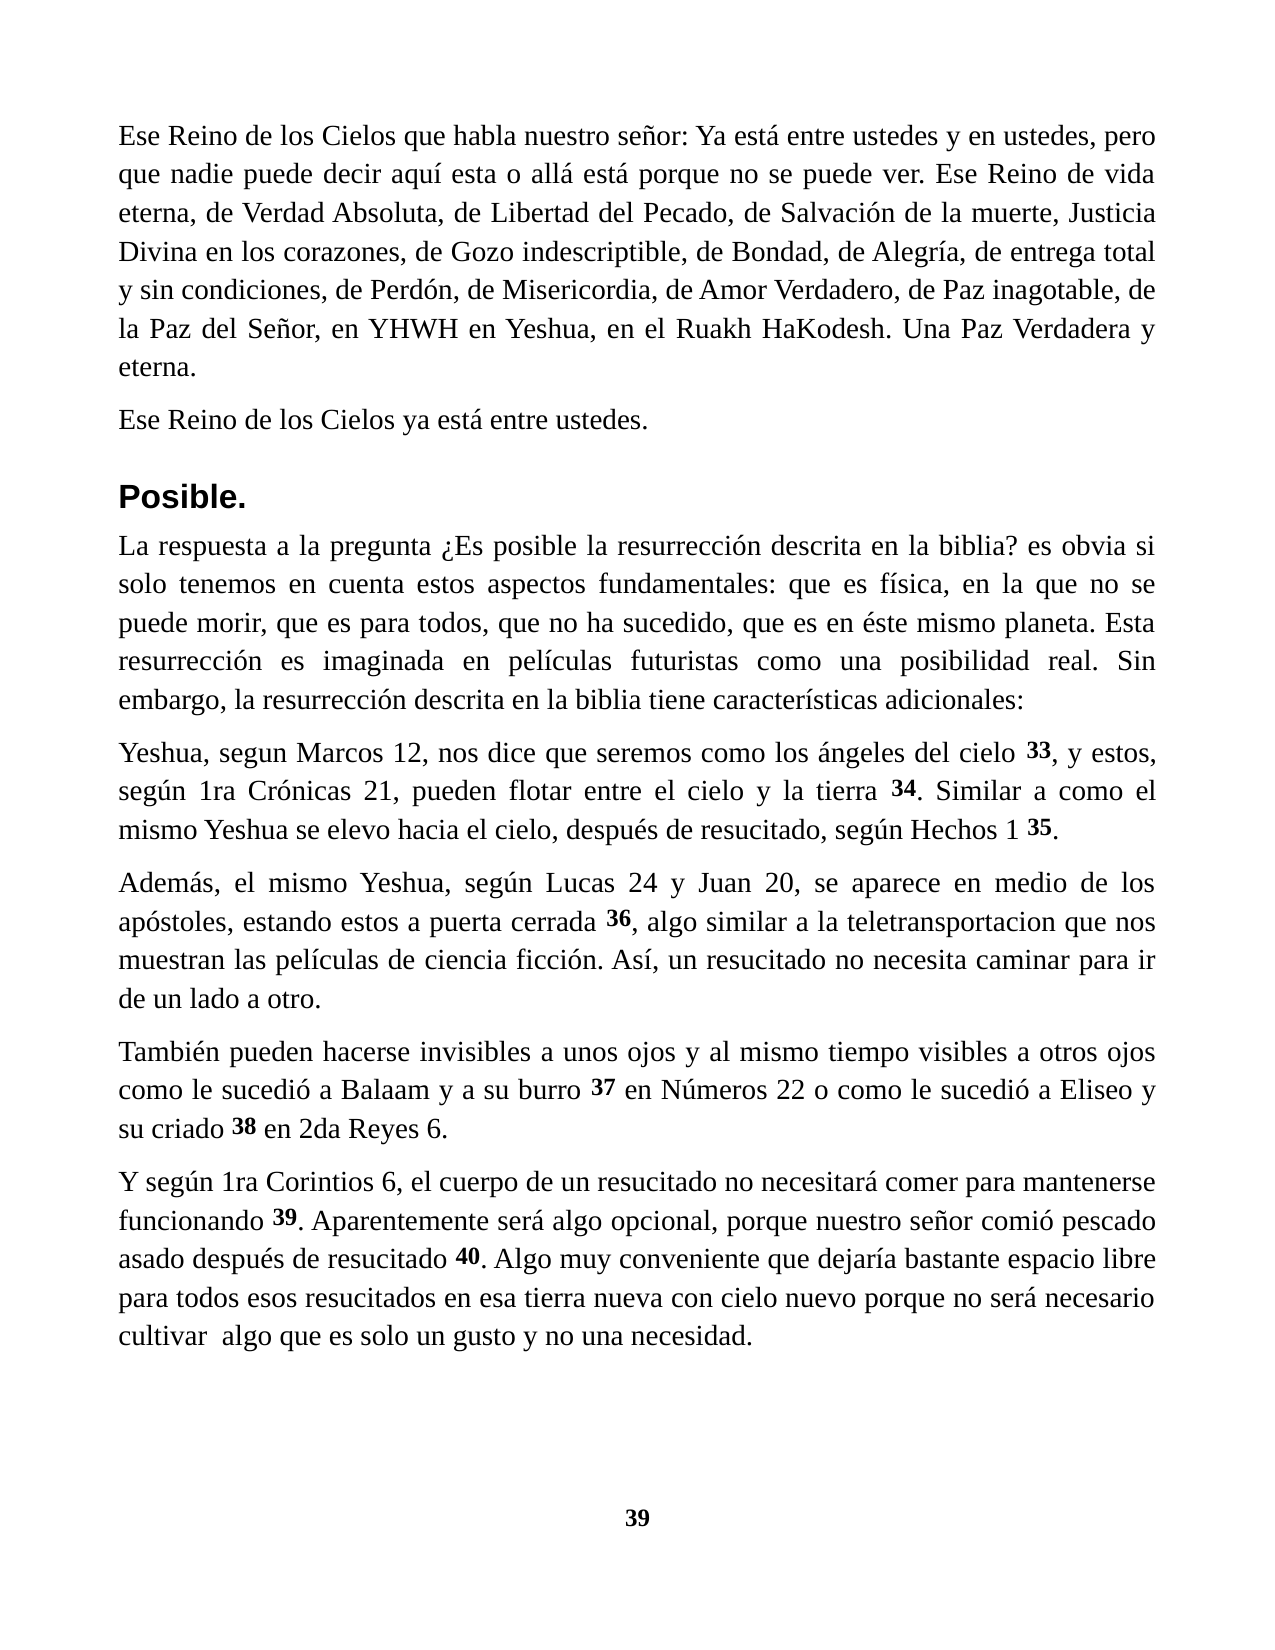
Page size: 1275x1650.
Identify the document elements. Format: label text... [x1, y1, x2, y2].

text Ese Reino de los Cielos que habla nuestro señor: Ya está entre ustedes y en ustedes, pero que nadie puede decir aquí esta o allá está porque no se puede ver. Ese Reino de vida eterna, de Verdad Absoluta, de Libertad del Pecado, de Salvación de la muerte, Justicia Divina en los corazones, de Gozo indescriptible, de Bondad, de Alegría, de entrega total y sin condiciones, de Perdón, de Misericordia, de Amor Verdadero, de Paz inagotable, de la Paz del Señor, en YHWH en Yeshua, en el Ruakh HaKodesh. Una Paz Verdadera y eterna. [118, 118, 1157, 383]
text Ese Reino de los Cielos ya está entre ustedes. [118, 402, 1157, 436]
text La respuesta a la pregunta ¿Es posible la resurrección descrita en la biblia? es obvia si solo tenemos en cuenta estos aspectos fundamentales: que es física, en la que no se puede morir, que es para todos, que no ha sucedido, que es en éste mismo planeta. Esta resurrección es imaginada en películas futuristas como una posibilidad real. Sin embargo, la resurrección descrita en la biblia tiene características adicionales: [118, 528, 1157, 715]
subtitle Posible. [118, 476, 1157, 515]
text Y según 1ra Corintios 6, el cuerpo de un resucitado no necesitará comer para mantenerse funcionando . Aparentemente será algo opcional, porque nuestro señor comió pescado asado después de resucitado . Algo muy conveniente que dejaría bastante espacio libre para todos esos resucitados en esa tierra nueva con cielo nuevo porque no será necesario cultivar algo que es solo un gusto y no una necesidad. [118, 1164, 1157, 1352]
text Yeshua, segun Marcos 12, nos dice que seremos como los ángeles del cielo , y estos, según 1ra Crónicas 21, pueden flotar entre el cielo y la tierra . Similar a como el mismo Yeshua se elevo hacia el cielo, después de resucitado, según Hechos 1 . [118, 735, 1157, 846]
text Además, el mismo Yeshua, según Lucas 24 y Juan 20, se aparece en medio de los apóstoles, estando estos a puerta cerrada , algo similar a la teletransportacion que nos muestran las películas de ciencia ficción. Así, un resucitado no necesita caminar para ir de un lado a otro. [118, 865, 1157, 1014]
text También pueden hacerse invisibles a unos ojos y al mismo tiempo visibles a otros ojos como le sucedió a Balaam y a su burro en Números 22 o como le sucedió a Eliseo y su criado en 2da Reyes 6. [118, 1034, 1157, 1144]
